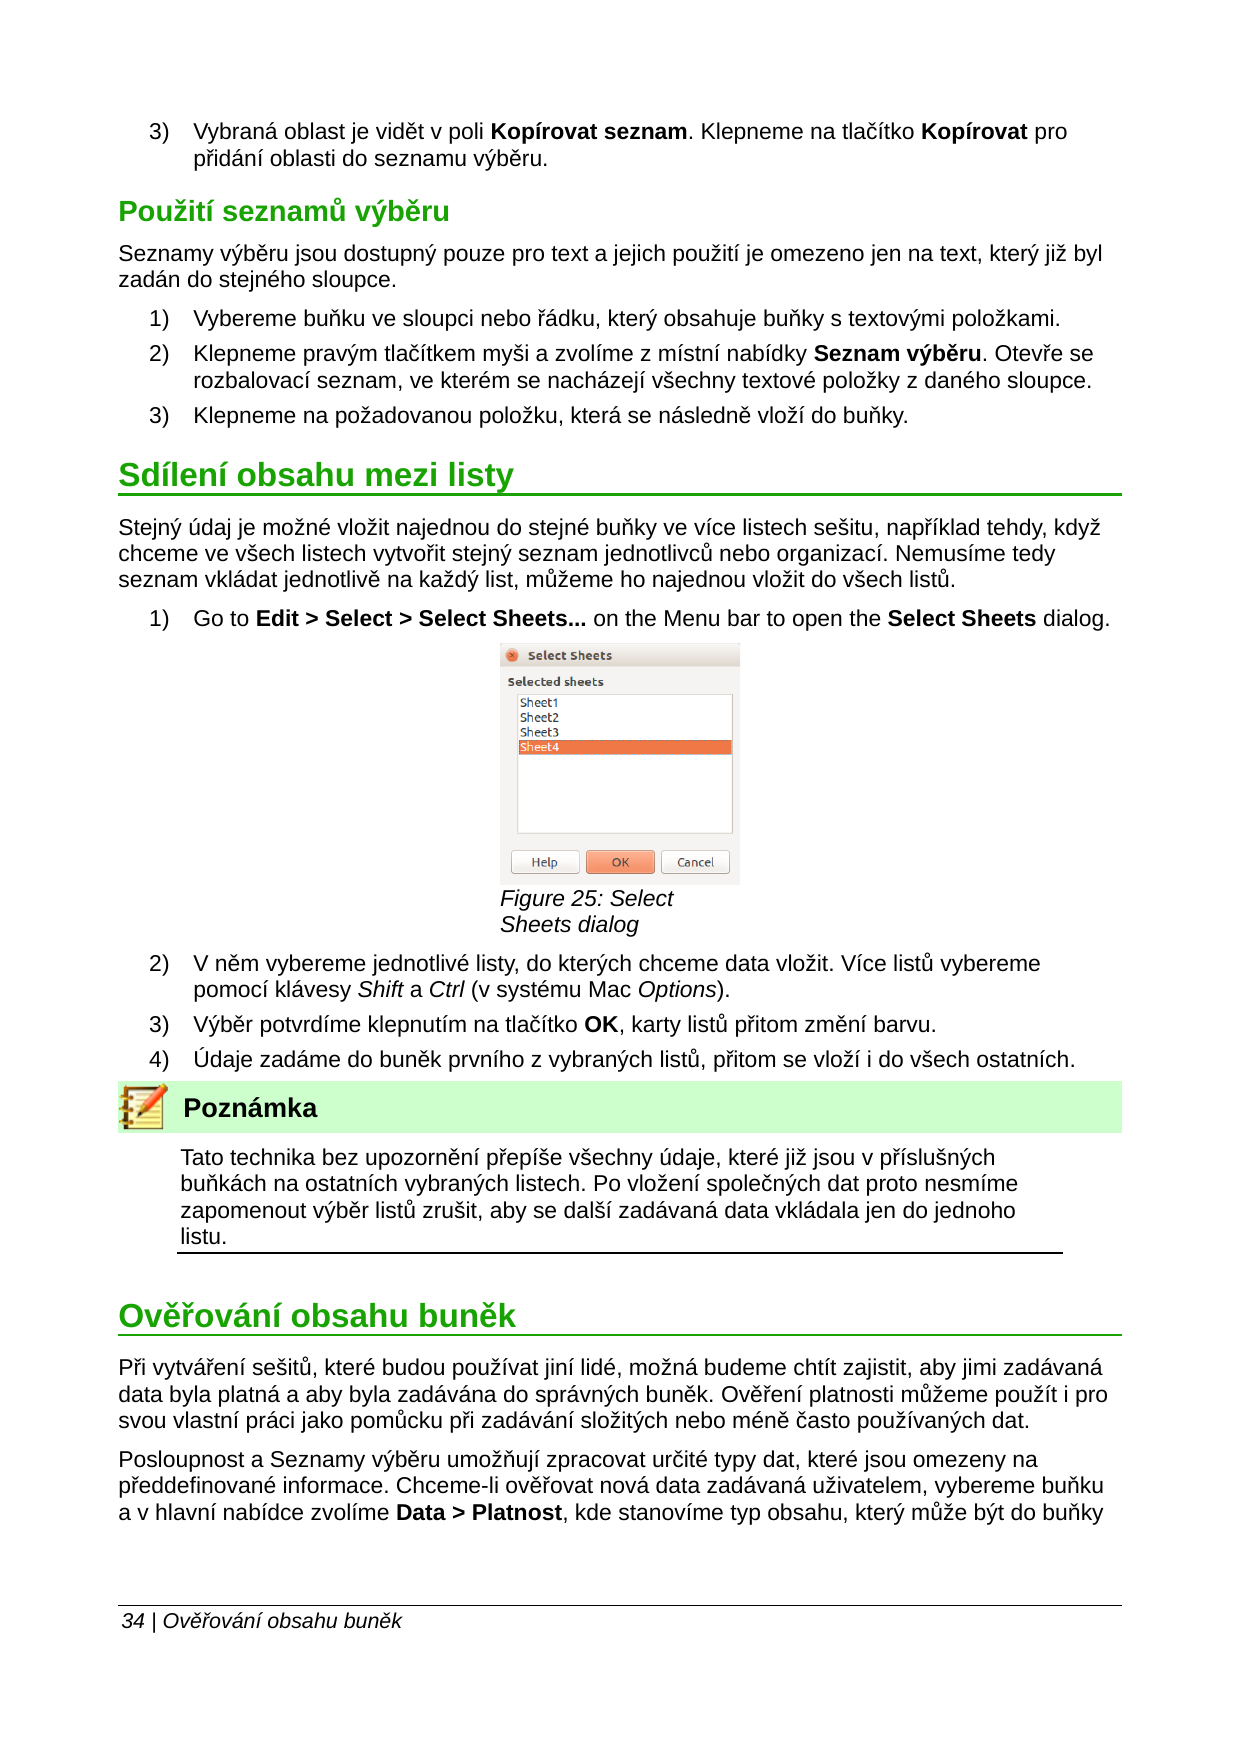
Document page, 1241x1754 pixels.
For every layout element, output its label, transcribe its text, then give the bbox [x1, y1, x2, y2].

list Výběr potvrdíme klepnutím na tlačítko OK, karty listů přitom změní barvu. [169, 1011, 1122, 1037]
list Vybraná oblast je vidět v poli Kopírovat seznam. Klepneme na tlačítko Kopírovat pro přidání oblasti do seznamu výběru. [169, 118, 1122, 171]
list Go to Edit > Select > Select Sheets... on the Menu bar to open the Select Sheets dialog. [169, 605, 1122, 632]
subtitle Sdílení obsahu mezi listy [118, 455, 1122, 493]
text Stejný údaj je možné vložit najednou do stejné buňky ve více listech sešitu, například tehdy, když chceme ve všech listech vytvořit stejný seznam jednotlivců nebo organizací. Nemusíme tedy seznam vkládat jednotlivě na každý list, můžeme ho najednou vložit do všech listů. [118, 514, 1122, 593]
list Údaje zadáme do buněk prvního z vybraných listů, přitom se vloží i do všech ostatních. [169, 1046, 1122, 1073]
subtitle Ověřování obsahu buněk [118, 1296, 1122, 1334]
list V něm vybereme jednotlivé listy, do kterých chceme data vložit. Více listů vybereme pomocí klávesy Shift a Ctrl (v systému Mac Options). [169, 949, 1122, 1002]
text Figure 25: Select Sheets dialog [500, 885, 740, 937]
list Klepneme na požadovanou položku, která se následně vloží do buňky. [169, 402, 1122, 428]
picture [119, 1082, 170, 1133]
picture [500, 643, 741, 885]
text Při vytváření sešitů, které budou používat jiní lidé, možná budeme chtít zajistit, aby jimi zadávaná data byla platná a aby byla zadávána do správných buněk. Ověření platnosti můžeme použít i pro svou vlastní práci jako pomůcku při zadávání složitých nebo méně často používaných dat. [118, 1354, 1122, 1433]
subtitle Použití seznamů výběru [118, 194, 1122, 228]
text Seznamy výběru jsou dostupný pouze pro text a jejich použití je omezeno jen na text, který již byl zadán do stejného sloupce. [118, 240, 1122, 292]
list Klepneme pravým tlačítkem myši a zvolíme z místní nabídky Seznam výběru. Otevře se rozbalovací seznam, ve kterém se nacházejí všechny textové položky z daného sloupce. [169, 340, 1122, 393]
list Vybereme buňku ve sloupci nebo řádku, který obsahuje buňky s textovými položkami. [169, 305, 1122, 331]
text Posloupnost a Seznamy výběru umožňují zpracovat určité typy dat, které jsou omezeny na předdefinované informace. Chceme-li ověřovat nová data zadávaná uživatelem, vybereme buňku a v hlavní nabídce zvolíme Data > Platnost, kde stanovíme typ obsahu, který může být do buňky [118, 1446, 1122, 1525]
subtitle Poznámka [118, 1081, 1122, 1133]
text Tato technika bez upozornění přepíše všechny údaje, které již jsou v příslušných buňkách na ostatních vybraných listech. Po vložení společných dat proto nesmíme zapomenout výběr listů zrušit, aby se další zadávaná data vkládala jen do jednoho listu. [177, 1141, 1063, 1252]
